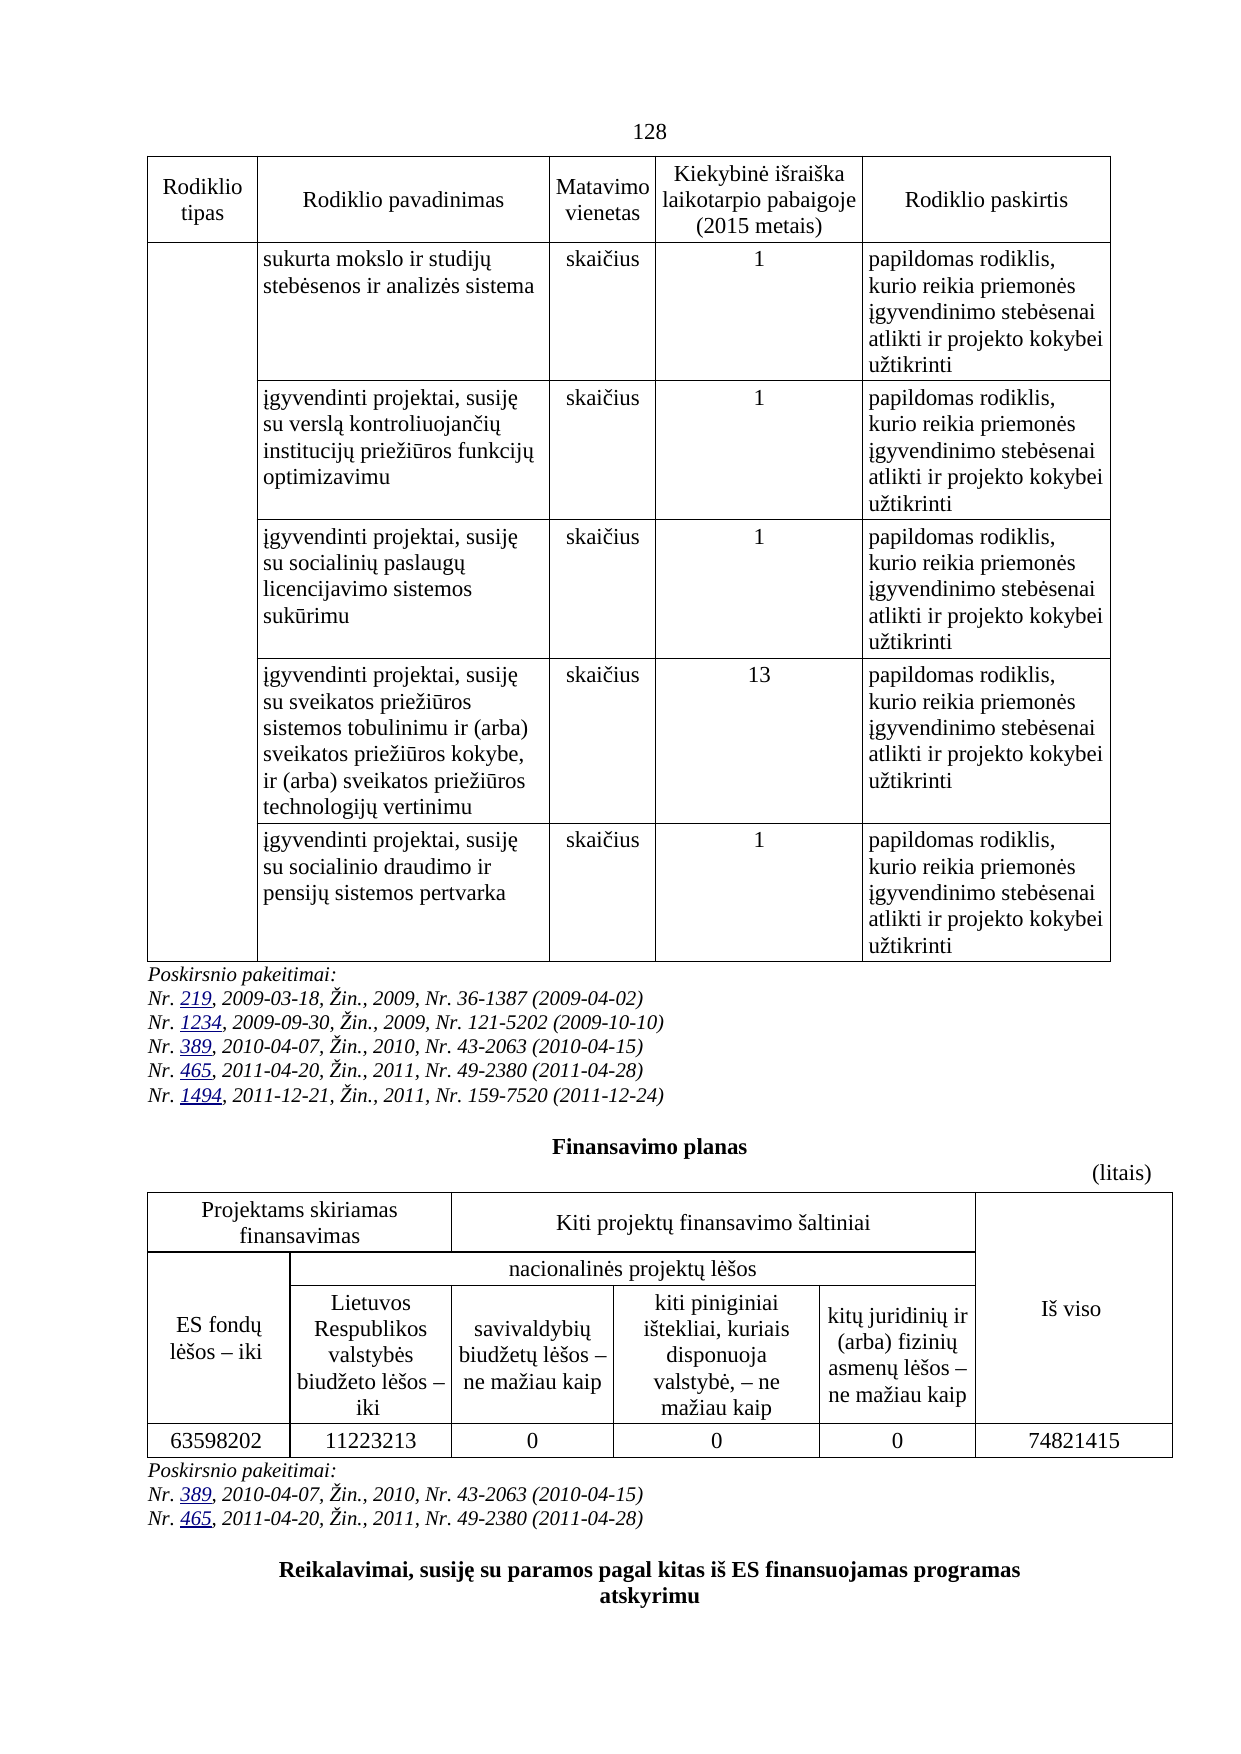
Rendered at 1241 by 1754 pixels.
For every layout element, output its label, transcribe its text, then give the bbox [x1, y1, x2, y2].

table_cell 1 [656, 381, 862, 519]
table_cell papildomas rodiklis, kurio reikia priemonės įgyvendi­nimo stebėsenai atlikti ir projekto kokybei užtikrinti [863, 659, 1110, 822]
table_cell 1 [656, 520, 862, 657]
table_cell papildomas rodiklis, kurio reikia priemonės įgyvendi­nimo stebėsenai atlikti ir projekto kokybei užtikrinti [863, 824, 1110, 961]
text Nr. 465, 2011-04-20, Žin., 2011, Nr. 49-2380 (2011-04-28) [148, 1058, 1152, 1082]
text Poskirsnio pakeitimai: [148, 962, 1152, 986]
table_cell skaičius [550, 824, 655, 961]
text Nr. 389, 2010-04-07, Žin., 2010, Nr. 43-2063 (2010-04-15) [148, 1482, 1152, 1506]
text (litais) [148, 1159, 1152, 1186]
table_cell 63598202 [148, 1424, 289, 1457]
table_header Kiti projektų finansavimo šaltiniai [452, 1193, 975, 1251]
text Nr. 1494, 2011-12-21, Žin., 2011, Nr. 159-7520 (2011-12-24) [148, 1082, 1152, 1107]
table_cell ES fondų lėšos – iki [148, 1253, 289, 1423]
table_cell nacionalinės projektų lėšos [291, 1253, 975, 1285]
table_cell papildomas rodiklis, kurio reikia priemonės įgyvendi­nimo stebėsenai atlikti ir projekto kokybei užtikrinti [863, 520, 1110, 657]
table_cell 11223213 [291, 1424, 451, 1457]
table_cell įgyvendinti projektai, susiję su verslą kontroliuojančių institucijų priežiūros funkcijų optimizavimu [258, 381, 549, 519]
table_cell 74821415 [976, 1424, 1172, 1457]
table_header Rodiklio tipas [148, 157, 257, 242]
table_cell skaičius [550, 659, 655, 822]
table_cell 1 [656, 243, 862, 380]
table_header Matavimo vienetas [550, 157, 655, 242]
table_cell Lietuvos Respublikos valstybės biudžeto lėšos – iki [291, 1286, 451, 1423]
table_cell įgyvendinti projektai, susiję su socialinio draudimo ir pensijų sistemos pertvarka [258, 824, 549, 961]
text Finansavimo planas [148, 1133, 1152, 1159]
table_cell 0 [452, 1424, 613, 1457]
text Nr. 219, 2009-03-18, Žin., 2009, Nr. 36-1387 (2009-04-02) [148, 986, 1152, 1010]
table_cell papildomas rodiklis, kurio reikia priemonės įgyvendinimo stebėsenai atlikti ir projekto kokybei užtikrinti [863, 381, 1110, 519]
table_cell sukurta mokslo ir studijų stebėsenos ir analizės sistema [258, 243, 549, 380]
text Poskirsnio pakeitimai: [148, 1458, 1152, 1482]
table_cell įgyvendinti projektai, susiję su socialinių paslaugų licencijavimo sistemos sukūrimu [258, 520, 549, 657]
table_header Rodiklio pavadinimas [258, 157, 549, 242]
table_cell 13 [656, 659, 862, 822]
table_cell 0 [614, 1424, 819, 1457]
table_cell savivaldybių biudžetų lėšos – ne mažiau kaip [452, 1286, 613, 1423]
table_header Iš viso [976, 1193, 1172, 1423]
text Nr. 389, 2010-04-07, Žin., 2010, Nr. 43-2063 (2010-04-15) [148, 1034, 1152, 1058]
text Nr. 1234, 2009-09-30, Žin., 2009, Nr. 121-5202 (2009-10-10) [148, 1010, 1152, 1034]
table_cell skaičius [550, 243, 655, 380]
table_cell kitų juridinių ir (arba) fizinių asmenų lėšos – ne mažiau kaip [820, 1286, 975, 1423]
table_header Projektams skiriamas finansavimas [148, 1193, 451, 1251]
table_cell 1 [656, 824, 862, 961]
table_cell skaičius [550, 381, 655, 519]
text Reikalavimai, susiję su paramos pagal kitas iš ES finansuojamas programas atskyrimu [148, 1556, 1152, 1609]
table_header Kiekybinė išraiška laikotarpio pabaigoje (2015 metais) [656, 157, 862, 242]
table_cell 0 [820, 1424, 975, 1457]
table_header Rodiklio paskirtis [863, 157, 1110, 242]
table_cell skaičius [550, 520, 655, 657]
table_cell [148, 243, 257, 961]
table_cell įgyvendinti projektai, susiję su sveikatos priežiūros sistemos tobulinimu ir (arba) sveikatos priežiūros kokybe, ir (arba) sveikatos priežiūros technologijų vertinimu [258, 659, 549, 822]
table_cell papildomas rodiklis, kurio reikia priemonės įgyvendi­nimo stebėsenai atlikti ir projekto kokybei užtikrinti [863, 243, 1110, 380]
text Nr. 465, 2011-04-20, Žin., 2011, Nr. 49-2380 (2011-04-28) [148, 1506, 1152, 1530]
table_cell kiti piniginiai ištekliai, kuriais disponuoja valstybė, – ne mažiau kaip [614, 1286, 819, 1423]
